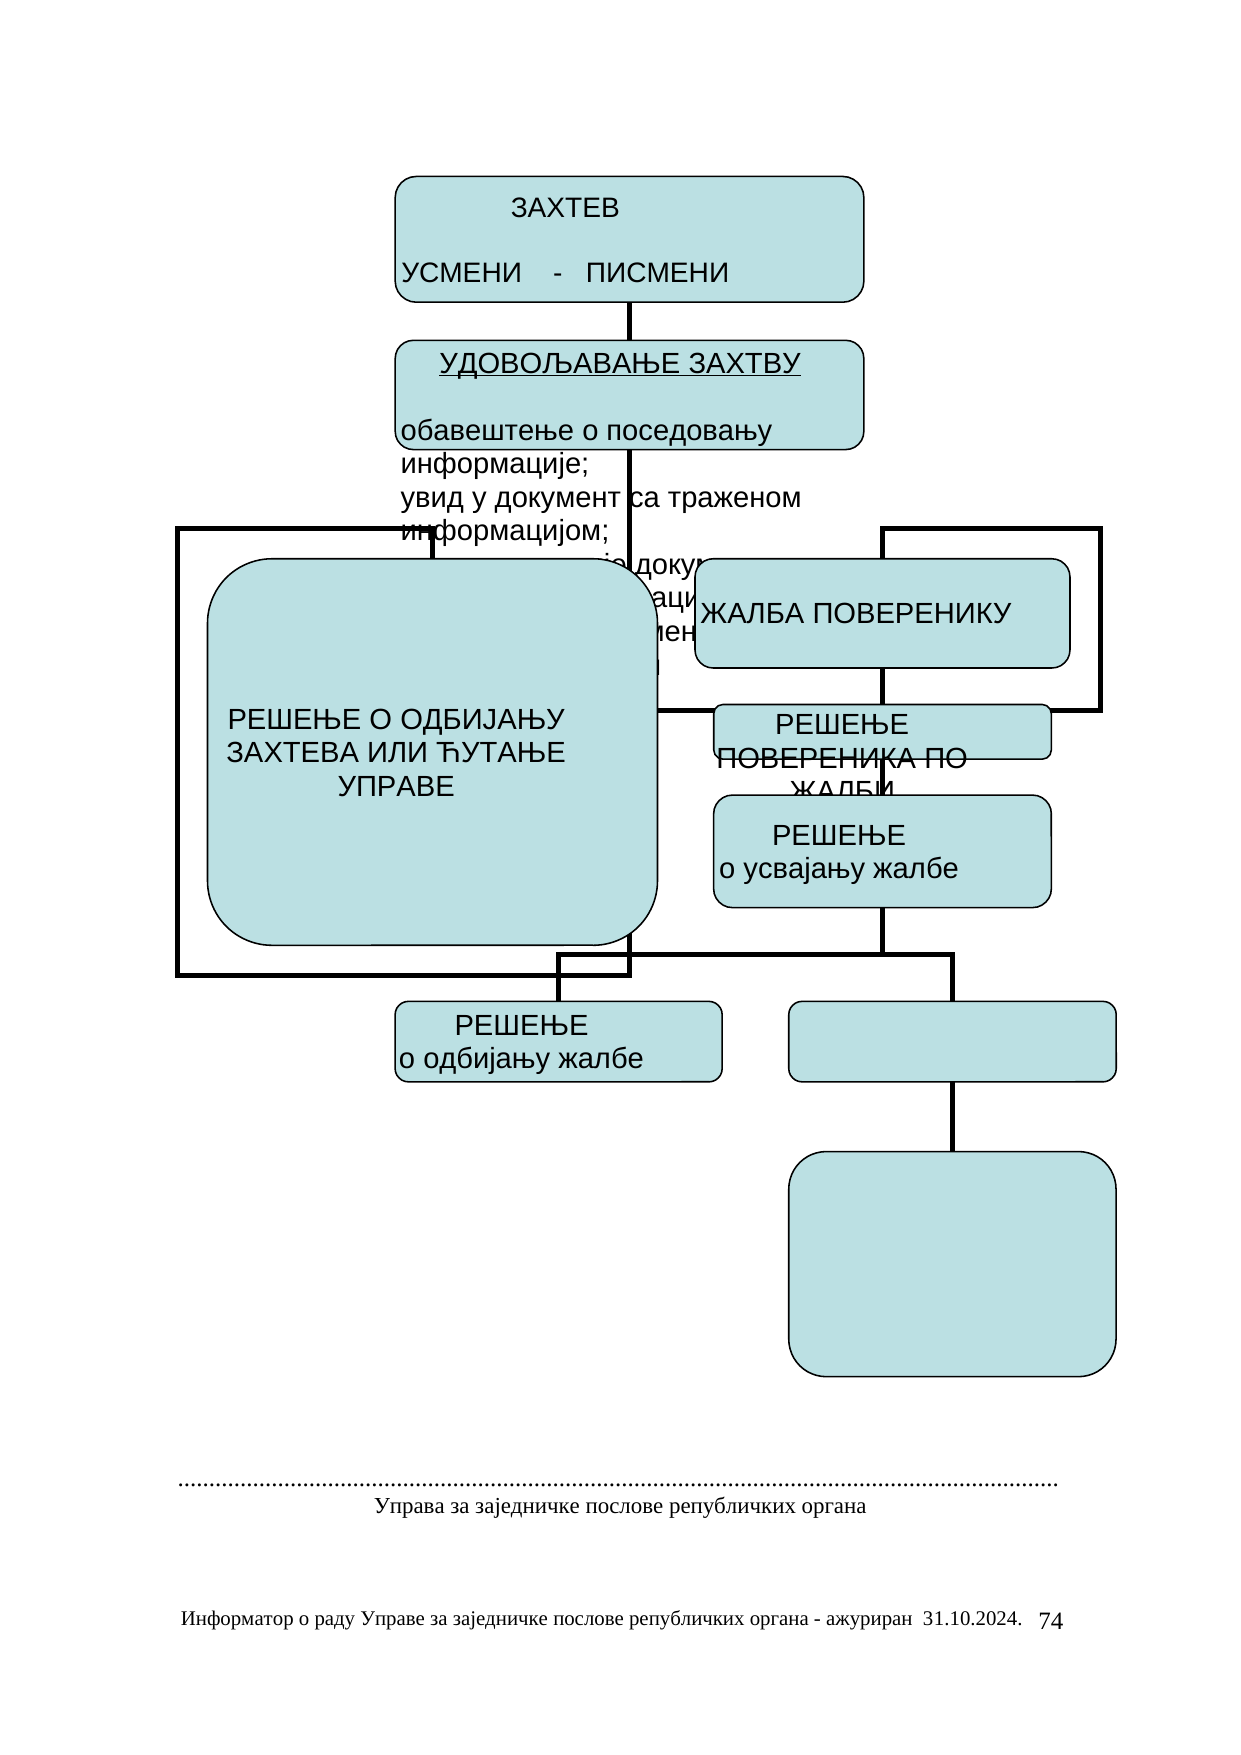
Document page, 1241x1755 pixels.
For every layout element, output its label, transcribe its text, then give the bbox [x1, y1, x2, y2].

text ............................................................................................................................................. [177, 1463, 1063, 1492]
text Управа за заједничке послове републичких органа [177, 1492, 1063, 1518]
